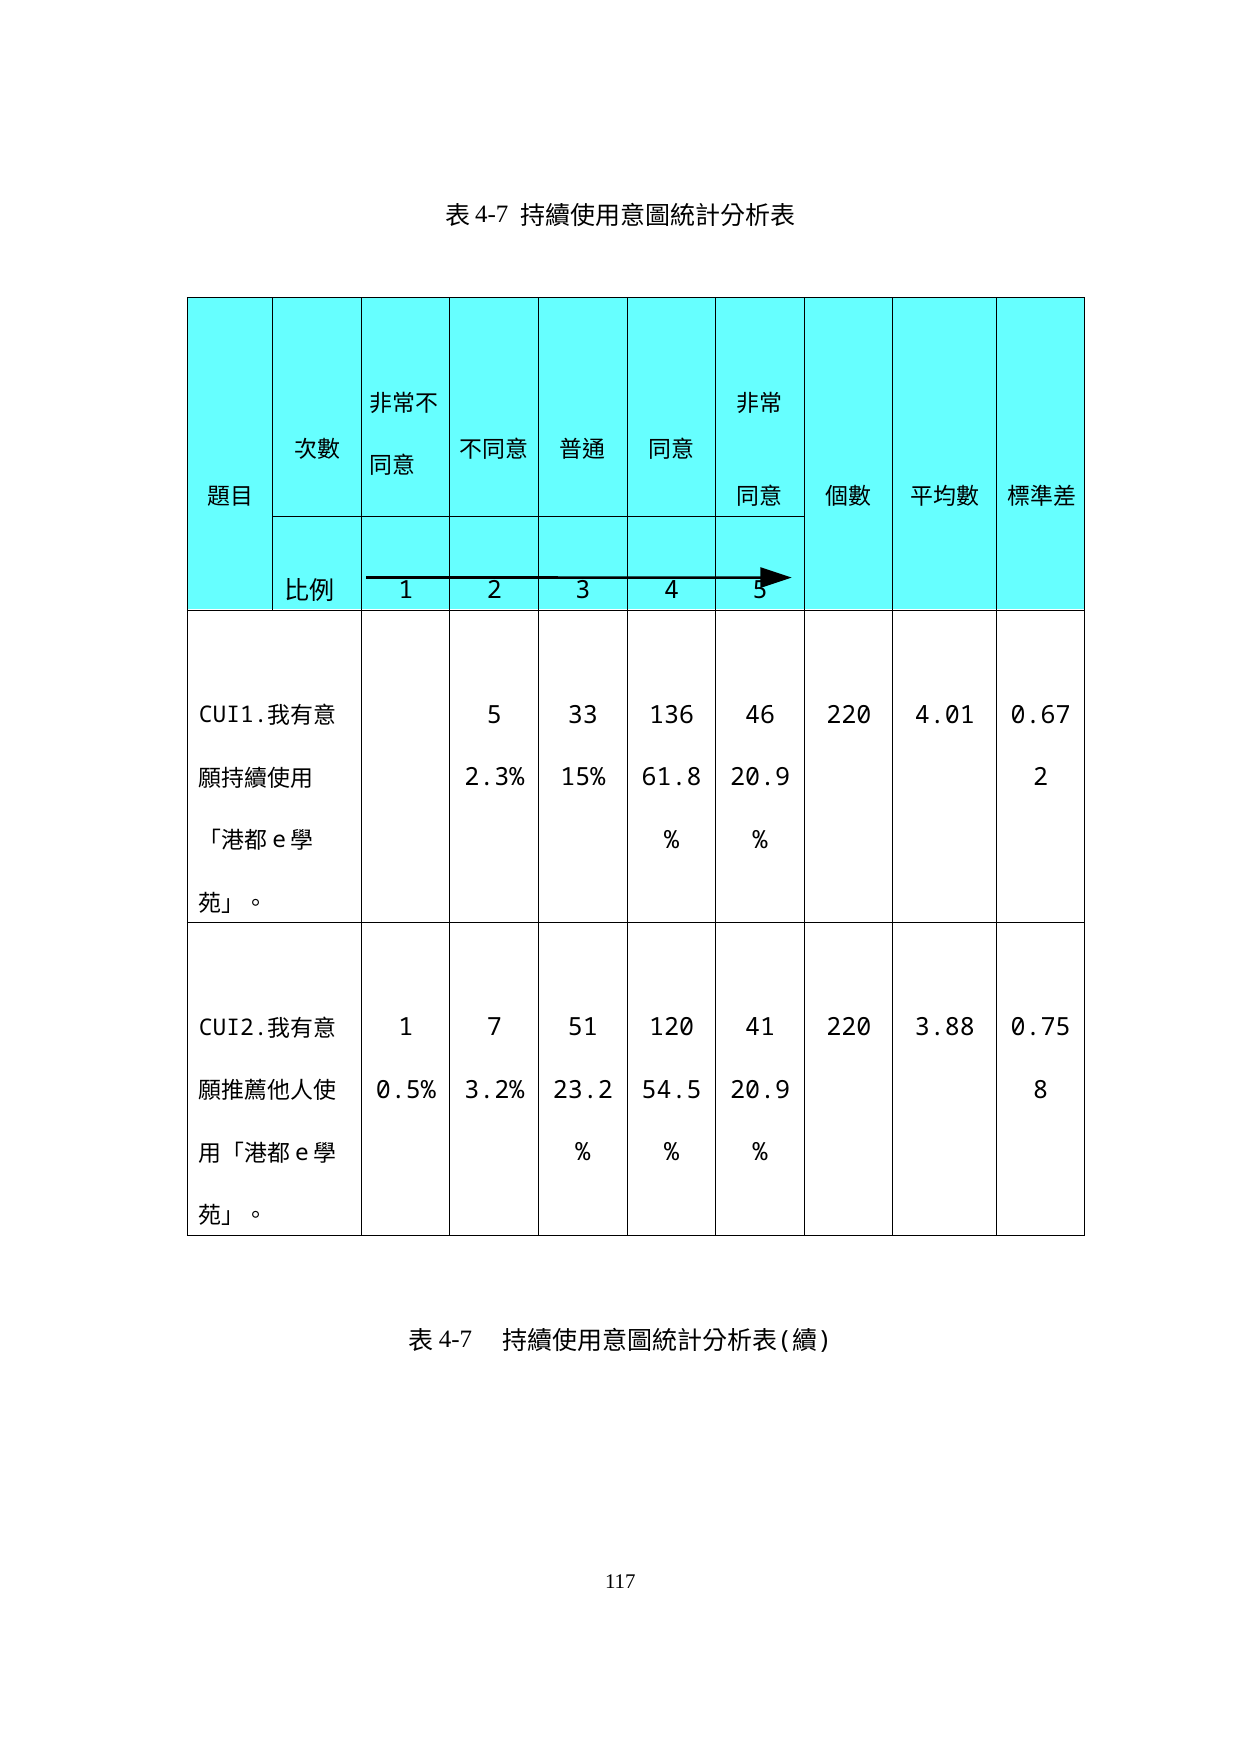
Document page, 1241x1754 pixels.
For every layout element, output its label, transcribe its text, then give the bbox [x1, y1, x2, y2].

table_cell 3.88 [893, 923, 996, 1234]
table_cell 1 0.5% [362, 923, 449, 1234]
table_header 不同意 [450, 298, 538, 516]
table_header 平均數 [893, 298, 996, 609]
table_header 次數 [273, 298, 361, 516]
table_header 標準差 [997, 298, 1084, 609]
table_cell 5 [716, 517, 804, 609]
table_cell 比例 [273, 517, 361, 609]
text 表4-7 持續使用意圖統計分析表 [187, 172, 1053, 234]
table_cell [362, 611, 449, 922]
text 表4-7 持續使用意圖統計分析表(續) [187, 1297, 1053, 1359]
table_cell [539, 517, 627, 576]
table_cell 33 15% [539, 611, 627, 922]
table_header 個數 [805, 298, 892, 609]
table_cell 46 20.9% [716, 611, 804, 922]
table_cell 220 [805, 923, 892, 1234]
table_cell [450, 517, 538, 576]
table_header 題目 [188, 298, 272, 609]
table_cell CUI1.我有意願持續使用「港都e學苑」。 [188, 611, 361, 922]
table_header 普通 [539, 298, 627, 516]
table_cell 4.01 [893, 611, 996, 922]
table_cell 7 3.2% [450, 923, 538, 1234]
table_cell 4 [628, 579, 715, 609]
table_header 非常 同意 [716, 298, 804, 516]
table_cell [628, 517, 715, 576]
table_cell 0.758 [997, 923, 1084, 1234]
table_cell 3 [539, 579, 627, 609]
table_cell 2 [450, 579, 538, 609]
table_cell 120 54.5% [628, 923, 715, 1234]
table_cell 0.672 [997, 611, 1084, 922]
table_cell 220 [805, 611, 892, 922]
table_cell 41 20.9% [716, 923, 804, 1234]
table_cell CUI2.我有意願推薦他人使用「港都e學苑」。 [188, 923, 361, 1234]
table_cell 51 23.2% [539, 923, 627, 1234]
table_cell 1 [362, 517, 449, 609]
table_cell 5 2.3% [450, 611, 538, 922]
table_header 同意 [628, 298, 715, 516]
table_cell 136 61.8% [628, 611, 715, 922]
table_header 非常不同意 [362, 298, 449, 516]
